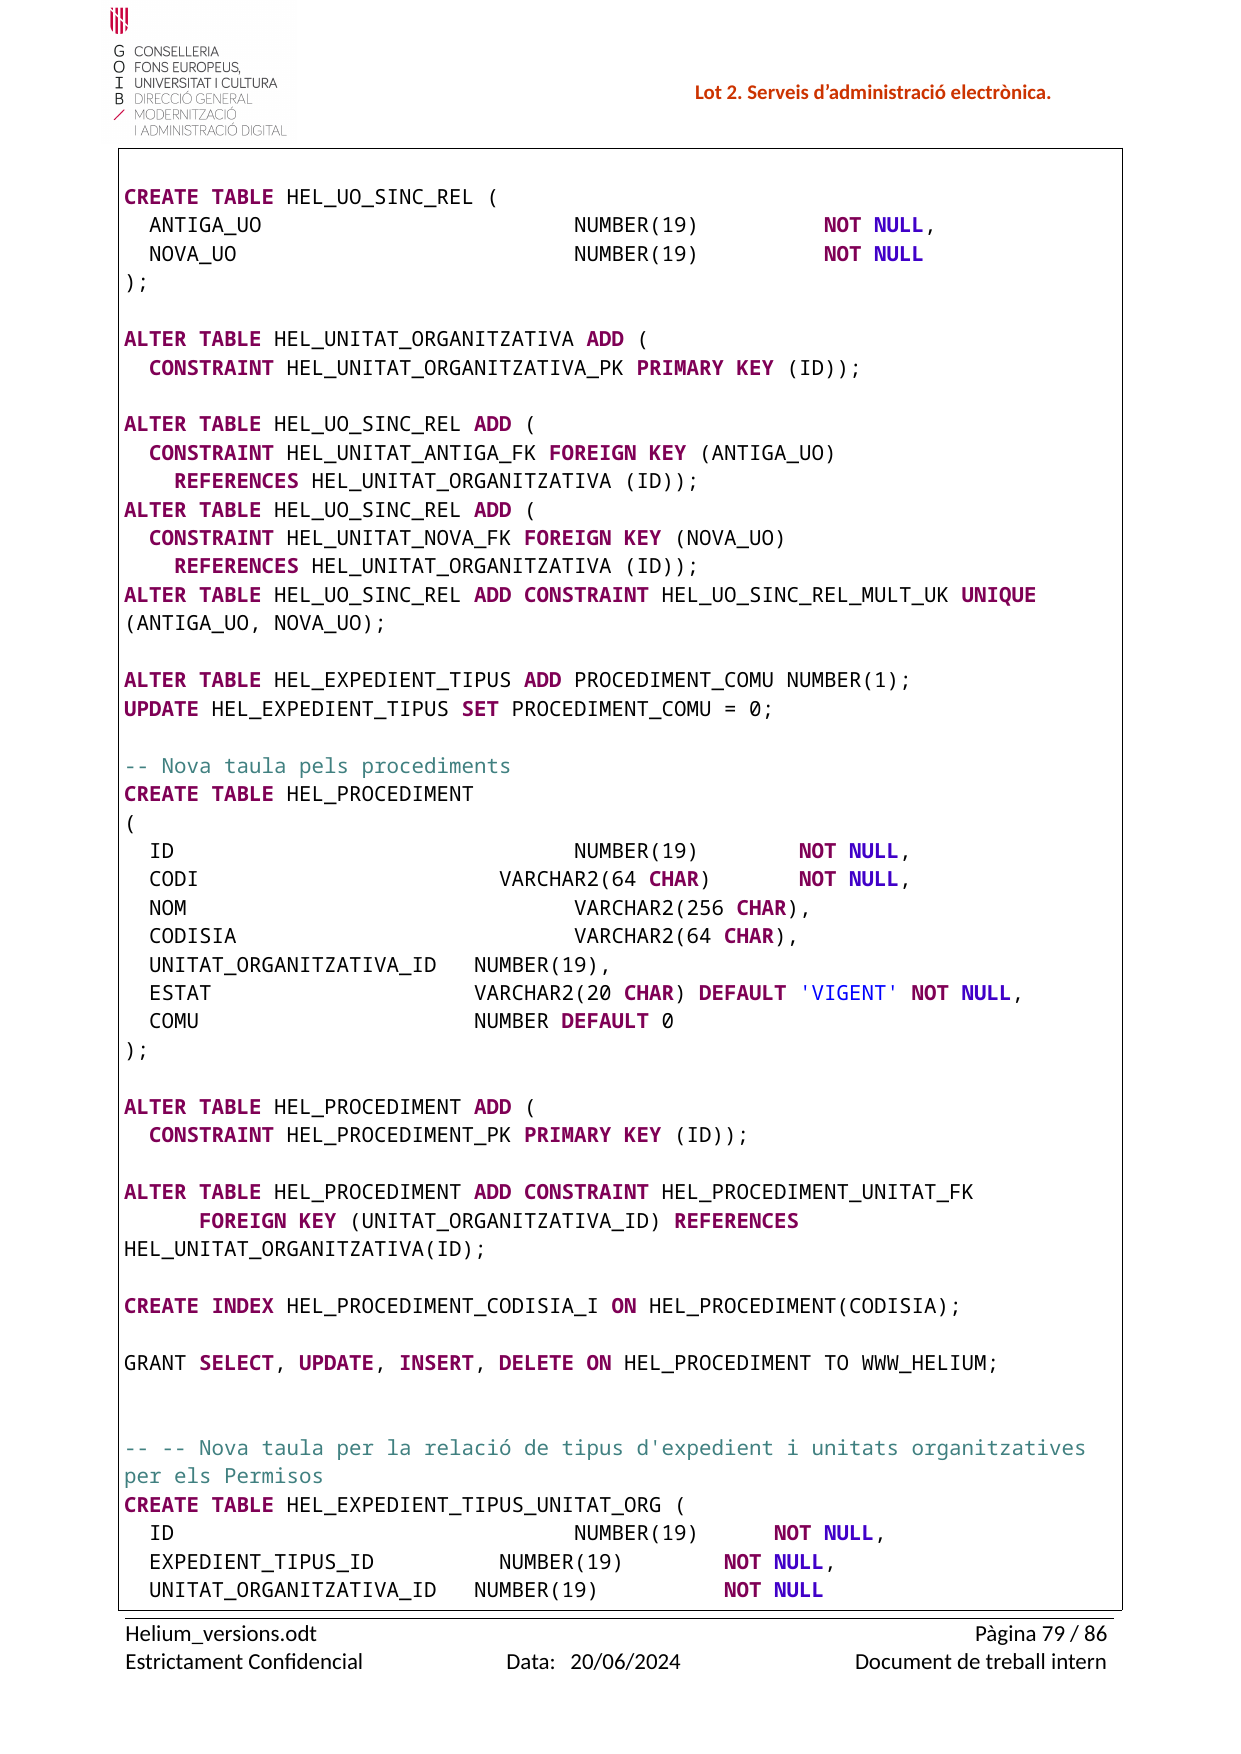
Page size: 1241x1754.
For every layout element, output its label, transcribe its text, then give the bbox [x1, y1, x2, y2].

table_header CREATE TABLE HEL_UO_SINC_REL ( ANTIGA_UO NUMBER(19) NOT NULL, NOVA_UO NUMBER(19) NOT NULL ); ALTER TABLE HEL_UNITAT_ORGANITZATIVA ADD ( CONSTRAINT HEL_UNITAT_ORGANITZATIVA_PK PRIMARY KEY (ID)); ALTER TABLE HEL_UO_SINC_REL ADD ( CONSTRAINT HEL_UNITAT_ANTIGA_FK FOREIGN KEY (ANTIGA_UO) REFERENCES HEL_UNITAT_ORGANITZATIVA (ID)); ALTER TABLE HEL_UO_SINC_REL ADD ( CONSTRAINT HEL_UNITAT_NOVA_FK FOREIGN KEY (NOVA_UO) REFERENCES HEL_UNITAT_ORGANITZATIVA (ID)); ALTER TABLE HEL_UO_SINC_REL ADD CONSTRAINT HEL_UO_SINC_REL_MULT_UK UNIQUE (ANTIGA_UO, NOVA_UO); ALTER TABLE HEL_EXPEDIENT_TIPUS ADD PROCEDIMENT_COMU NUMBER(1); UPDATE HEL_EXPEDIENT_TIPUS SET PROCEDIMENT_COMU = 0; -- Nova taula pels procediments CREATE TABLE HEL_PROCEDIMENT ( ID NUMBER(19) NOT NULL, CODI VARCHAR2(64 CHAR) NOT NULL, NOM VARCHAR2(256 CHAR), CODISIA VARCHAR2(64 CHAR), UNITAT_ORGANITZATIVA_ID NUMBER(19), ESTAT VARCHAR2(20 CHAR) DEFAULT 'VIGENT' NOT NULL, COMU NUMBER DEFAULT 0 ); ALTER TABLE HEL_PROCEDIMENT ADD ( CONSTRAINT HEL_PROCEDIMENT_PK PRIMARY KEY (ID)); ALTER TABLE HEL_PROCEDIMENT ADD CONSTRAINT HEL_PROCEDIMENT_UNITAT_FK FOREIGN KEY (UNITAT_ORGANITZATIVA_ID) REFERENCES HEL_UNITAT_ORGANITZATIVA(ID); CREATE INDEX HEL_PROCEDIMENT_CODISIA_I ON HEL_PROCEDIMENT(CODISIA); GRANT SELECT, UPDATE, INSERT, DELETE ON HEL_PROCEDIMENT TO WWW_HELIUM; -- -- Nova taula per la relació de tipus d'expedient i unitats organitzatives per els Permisos CREATE TABLE HEL_EXPEDIENT_TIPUS_UNITAT_ORG ( ID NUMBER(19) NOT NULL, EXPEDIENT_TIPUS_ID NUMBER(19) NOT NULL, UNITAT_ORGANITZATIVA_ID NUMBER(19) NOT NULL [119, 149, 1122, 1609]
picture [100, 0, 297, 144]
